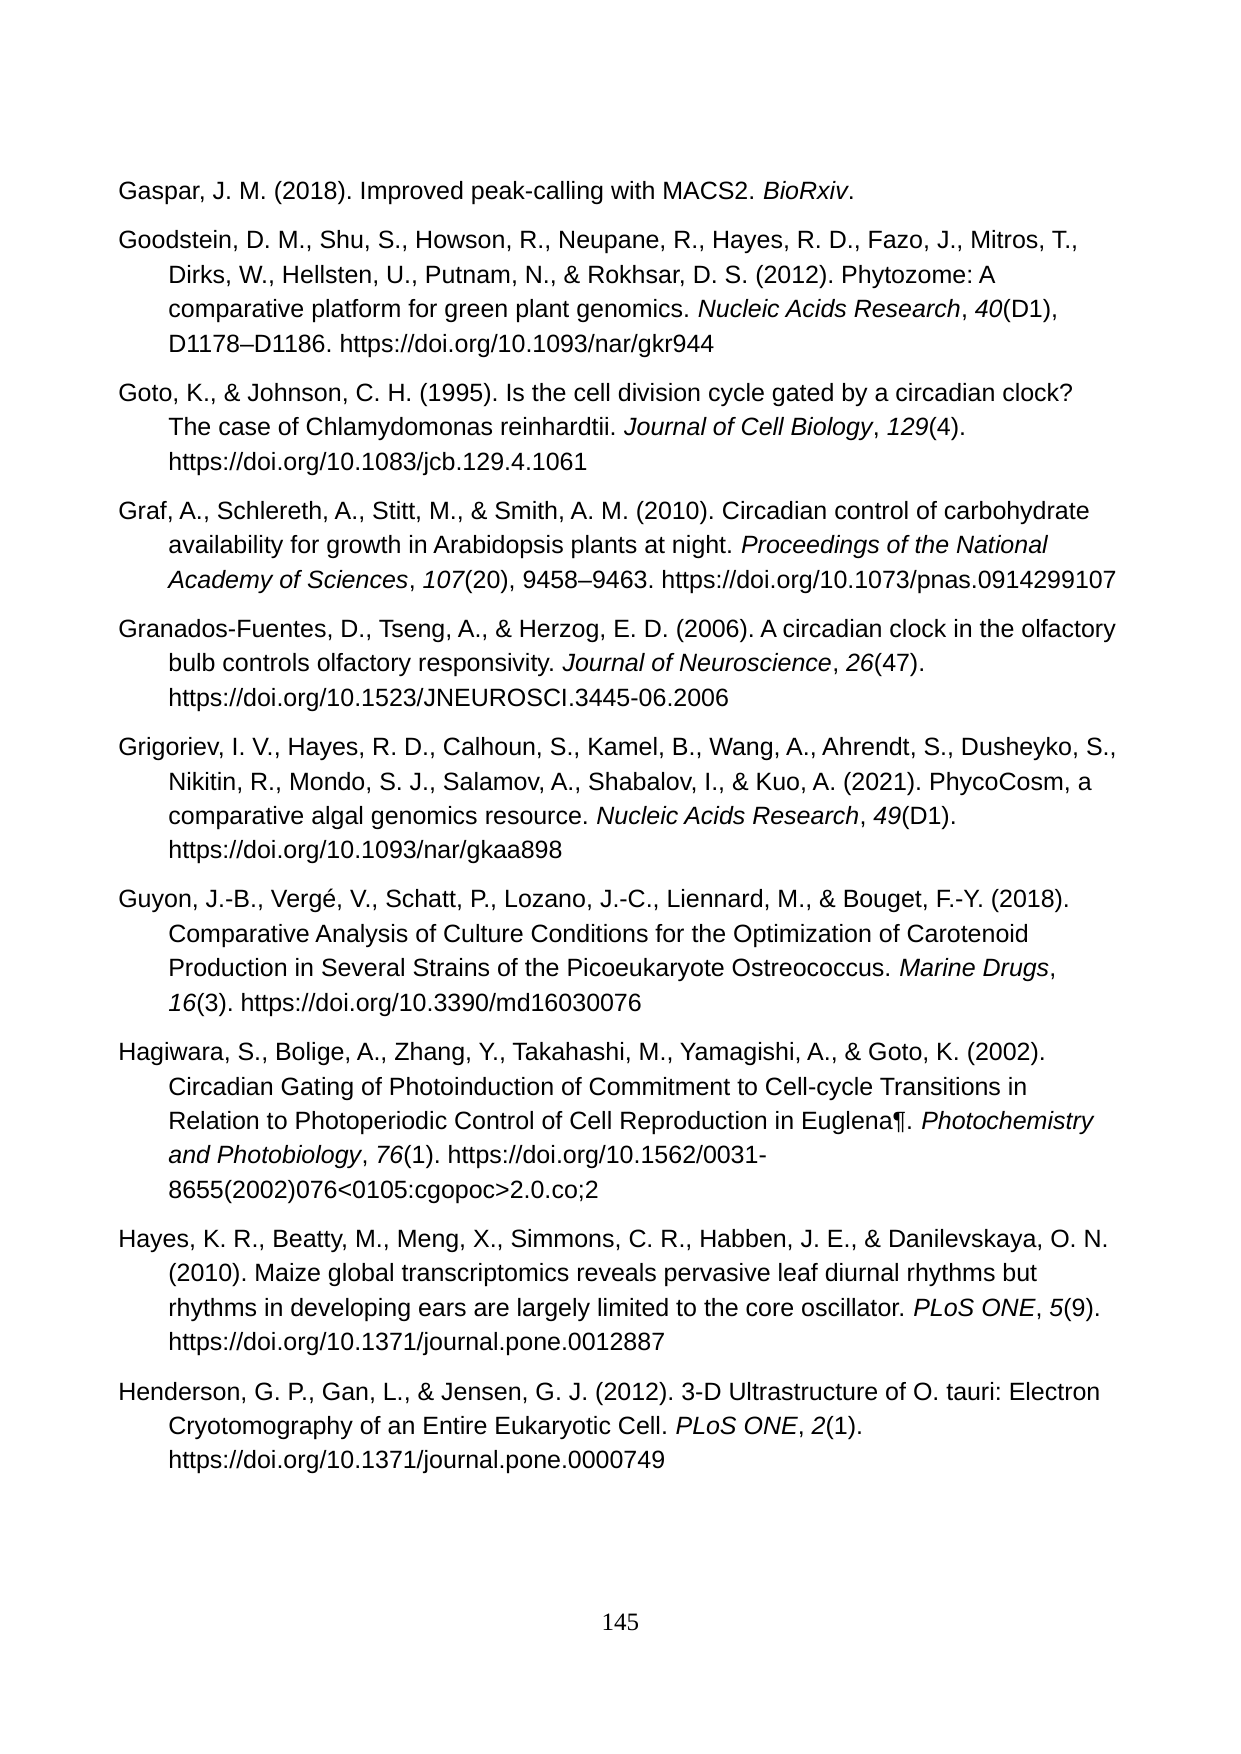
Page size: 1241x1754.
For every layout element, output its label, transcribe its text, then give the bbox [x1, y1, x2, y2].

text Graf, A., Schlereth, A., Stitt, M., & Smith, A. M. (2010). Circadian control of carbohydrate availability for growth in Arabidopsis plants at night. Proceedings of the National Academy of Sciences, 107(20), 9458–9463. https://doi.org/10.1073/pnas.0914299107 [118, 496, 1122, 594]
text Henderson, G. P., Gan, L., & Jensen, G. J. (2012). 3-D Ultrastructure of O. tauri: Electron Cryotomography of an Entire Eukaryotic Cell. PLoS ONE, 2(1). https://doi.org/10.1371/journal.pone.0000749 [118, 1376, 1122, 1474]
text Goto, K., & Johnson, C. H. (1995). Is the cell division cycle gated by a circadian clock? The case of Chlamydomonas reinhardtii. Journal of Cell Biology, 129(4). https://doi.org/10.1083/jcb.129.4.1061 [118, 378, 1122, 476]
text Goodstein, D. M., Shu, S., Howson, R., Neupane, R., Hayes, R. D., Fazo, J., Mitros, T., Dirks, W., Hellsten, U., Putnam, N., & Rokhsar, D. S. (2012). Phytozome: A comparative platform for green plant genomics. Nucleic Acids Research, 40(D1), D1178–D1186. https://doi.org/10.1093/nar/gkr944 [118, 225, 1122, 358]
text Gaspar, J. M. (2018). Improved peak-calling with MACS2. BioRxiv. [118, 176, 1122, 205]
text Grigoriev, I. V., Hayes, R. D., Calhoun, S., Kamel, B., Wang, A., Ahrendt, S., Dusheyko, S., Nikitin, R., Mondo, S. J., Salamov, A., Shabalov, I., & Kuo, A. (2021). PhycoCosm, a comparative algal genomics resource. Nucleic Acids Research, 49(D1). https://doi.org/10.1093/nar/gkaa898 [118, 732, 1122, 864]
text Hagiwara, S., Bolige, A., Zhang, Y., Takahashi, M., Yamagishi, A., & Goto, K. (2002). Circadian Gating of Photoinduction of Commitment to Cell-cycle Transitions in Relation to Photoperiodic Control of Cell Reproduction in Euglena¶. Photochemistry and Photobiology, 76(1). https://doi.org/10.1562/0031-8655(2002)076<0105:cgopoc>2.0.co;2 [118, 1037, 1122, 1204]
text Granados-Fuentes, D., Tseng, A., & Herzog, E. D. (2006). A circadian clock in the olfactory bulb controls olfactory responsivity. Journal of Neuroscience, 26(47). https://doi.org/10.1523/JNEUROSCI.3445-06.2006 [118, 614, 1122, 712]
text Hayes, K. R., Beatty, M., Meng, X., Simmons, C. R., Habben, J. E., & Danilevskaya, O. N. (2010). Maize global transcriptomics reveals pervasive leaf diurnal rhythms but rhythms in developing ears are largely limited to the core oscillator. PLoS ONE, 5(9). https://doi.org/10.1371/journal.pone.0012887 [118, 1224, 1122, 1356]
text Guyon, J.-B., Vergé, V., Schatt, P., Lozano, J.-C., Liennard, M., & Bouget, F.-Y. (2018). Comparative Analysis of Culture Conditions for the Optimization of Carotenoid Production in Several Strains of the Picoeukaryote Ostreococcus. Marine Drugs, 16(3). https://doi.org/10.3390/md16030076 [118, 884, 1122, 1017]
